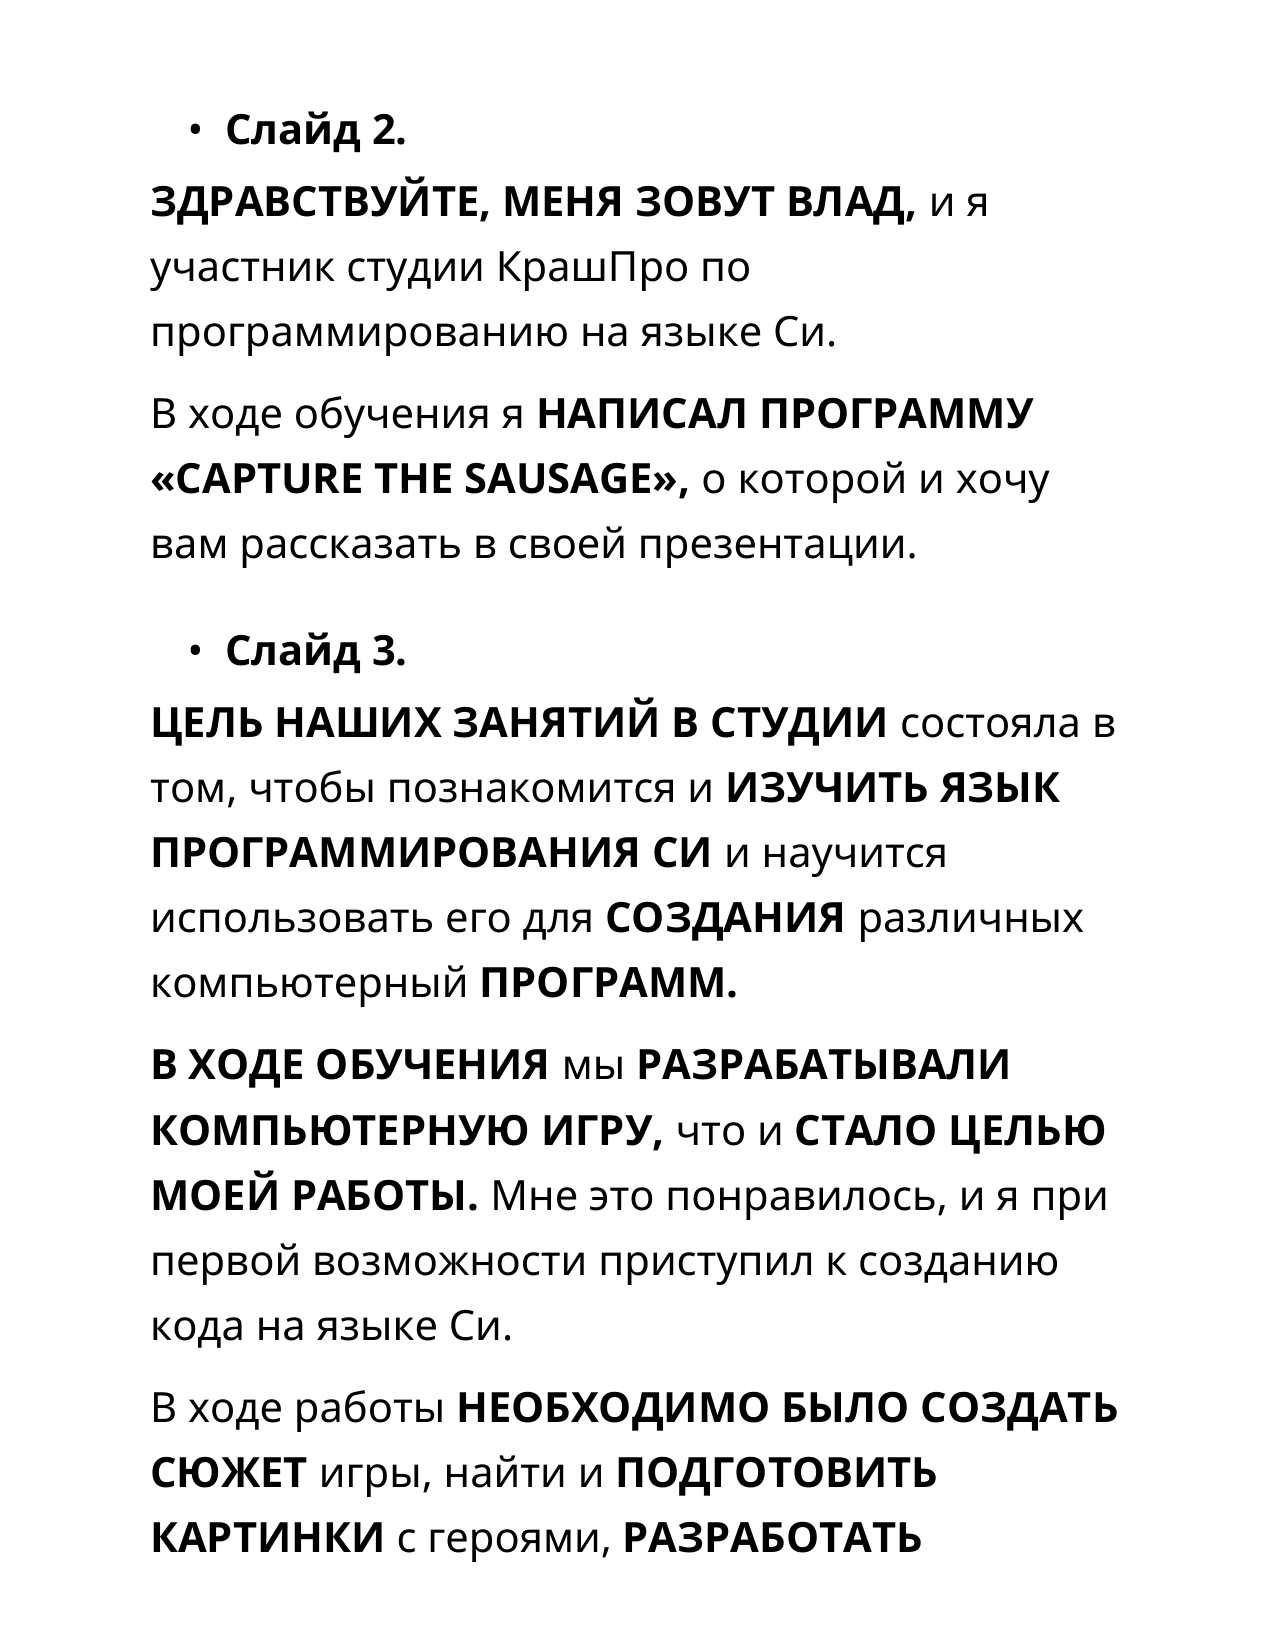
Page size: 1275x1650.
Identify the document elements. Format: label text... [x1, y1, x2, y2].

text В ходе обучения я НАПИСАЛ ПРОГРАММУ «CAPTURE THE SAUSAGE», о которой и хочу вам рассказать в своей презентации. [150, 384, 1125, 571]
list Слайд 3. [187, 621, 1125, 678]
text В ХОДЕ ОБУЧЕНИЯ мы РАЗРАБАТЫВАЛИ КОМПЬЮТЕРНУЮ ИГРУ, что и СТАЛО ЦЕЛЬЮ МОЕЙ РАБОТЫ. Мне это понравилось, и я при первой возможности приступил к созданию кода на языке Си. [150, 1035, 1125, 1353]
text В ходе работы НЕОБХОДИМО БЫЛО СОЗДАТЬ СЮЖЕТ игры, найти и ПОДГОТОВИТЬ КАРТИНКИ с героями, РАЗРАБОТАТЬ [150, 1378, 1125, 1565]
list Слайд 2. [187, 100, 1125, 157]
text ЦЕЛЬ НАШИХ ЗАНЯТИЙ В СТУДИИ состояла в том, чтобы познакомится и ИЗУЧИТЬ ЯЗЫК ПРОГРАММИРОВАНИЯ СИ и научится использовать его для СОЗДАНИЯ различных компьютерный ПРОГРАММ. [150, 692, 1125, 1010]
text ЗДРАВСТВУЙТЕ, МЕНЯ ЗОВУТ ВЛАД, и я участник студии КрашПро по программированию на языке Си. [150, 171, 1125, 359]
